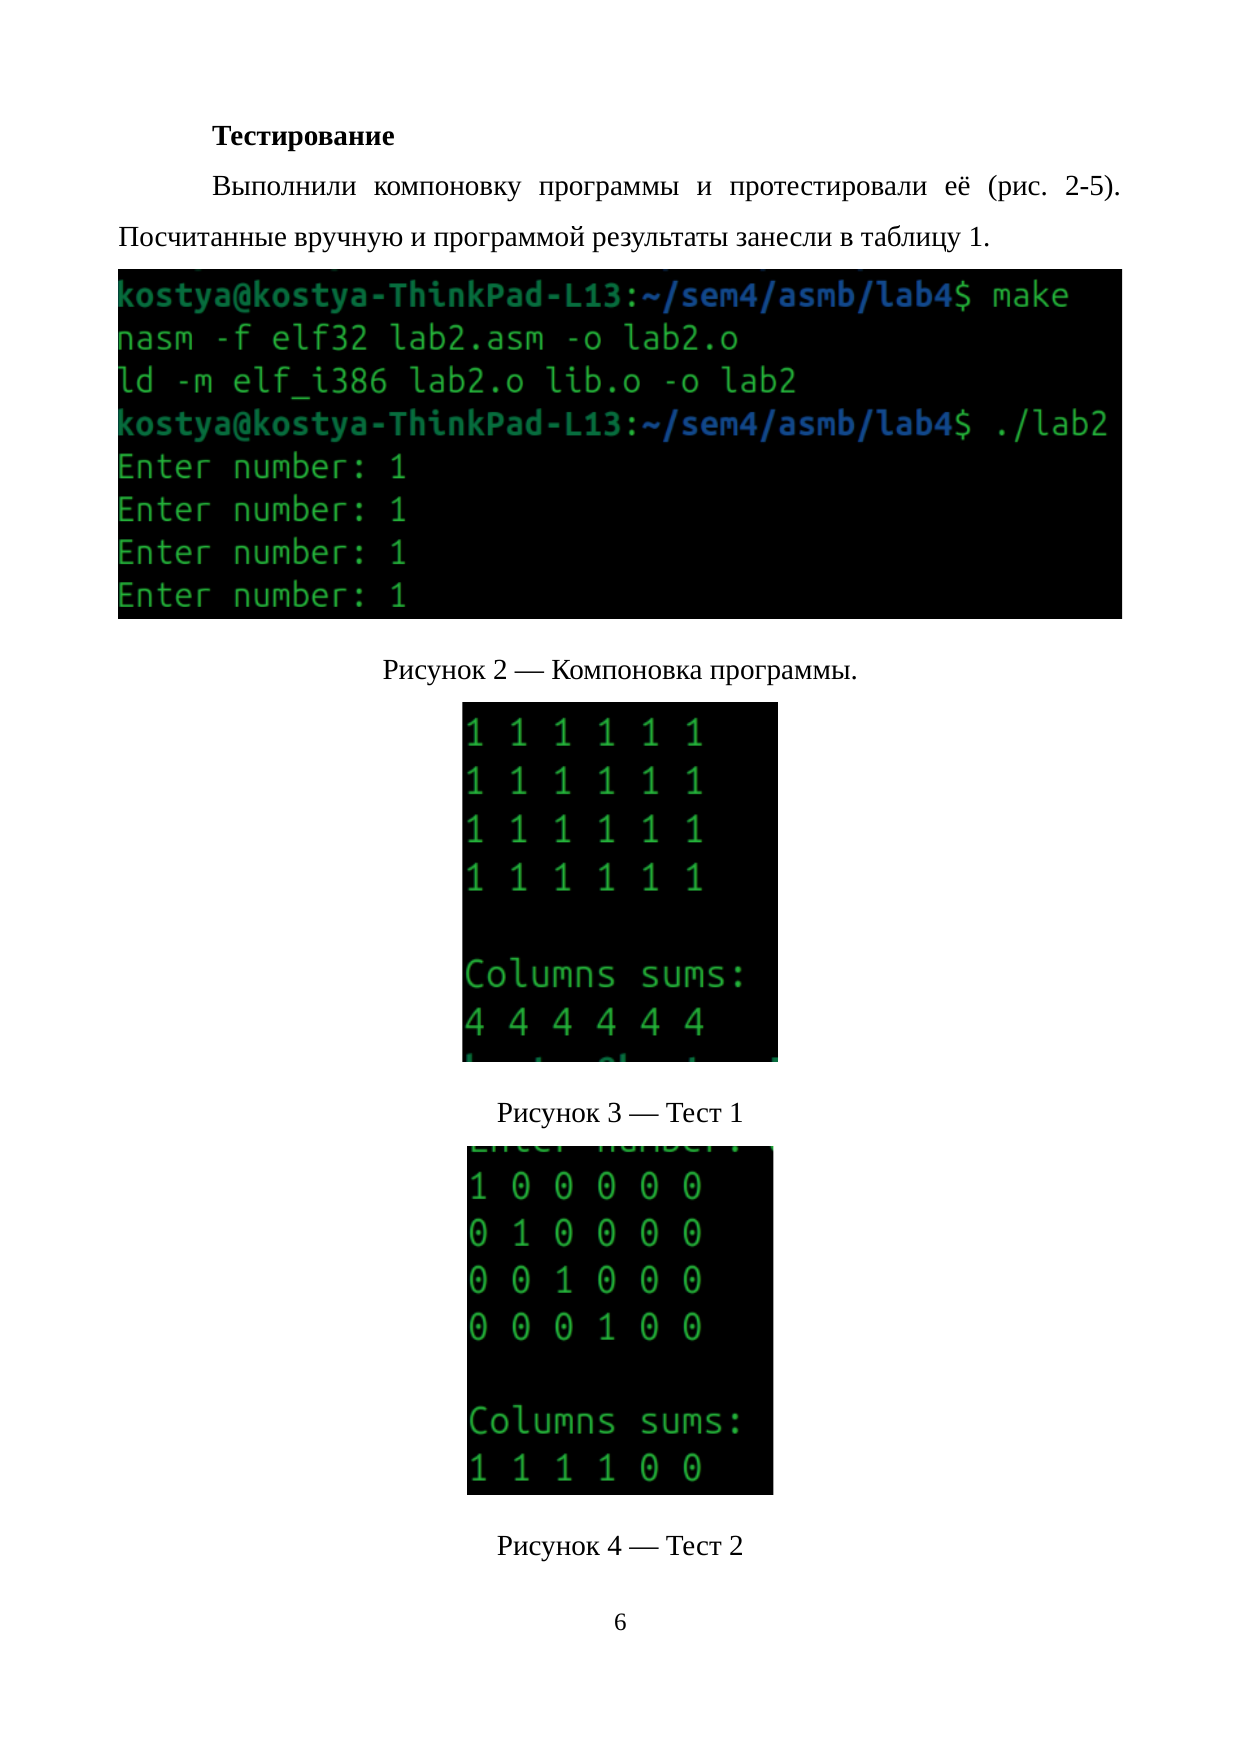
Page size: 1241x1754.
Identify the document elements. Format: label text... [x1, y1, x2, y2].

text Рисунок 2 — Компоновка программы. [118, 269, 1122, 686]
text Выполнили компоновку программы и протестировали её (рис. 2-5). Посчитанные вручную и программой результаты занесли в таблицу 1. [118, 168, 1122, 252]
text Рисунок 3 — Тест 1 [118, 1062, 1122, 1129]
picture [467, 1146, 774, 1495]
subtitle Тестирование [118, 118, 1122, 152]
text Рисунок 4 — Тест 2 [118, 1495, 1122, 1562]
picture [462, 702, 778, 1062]
